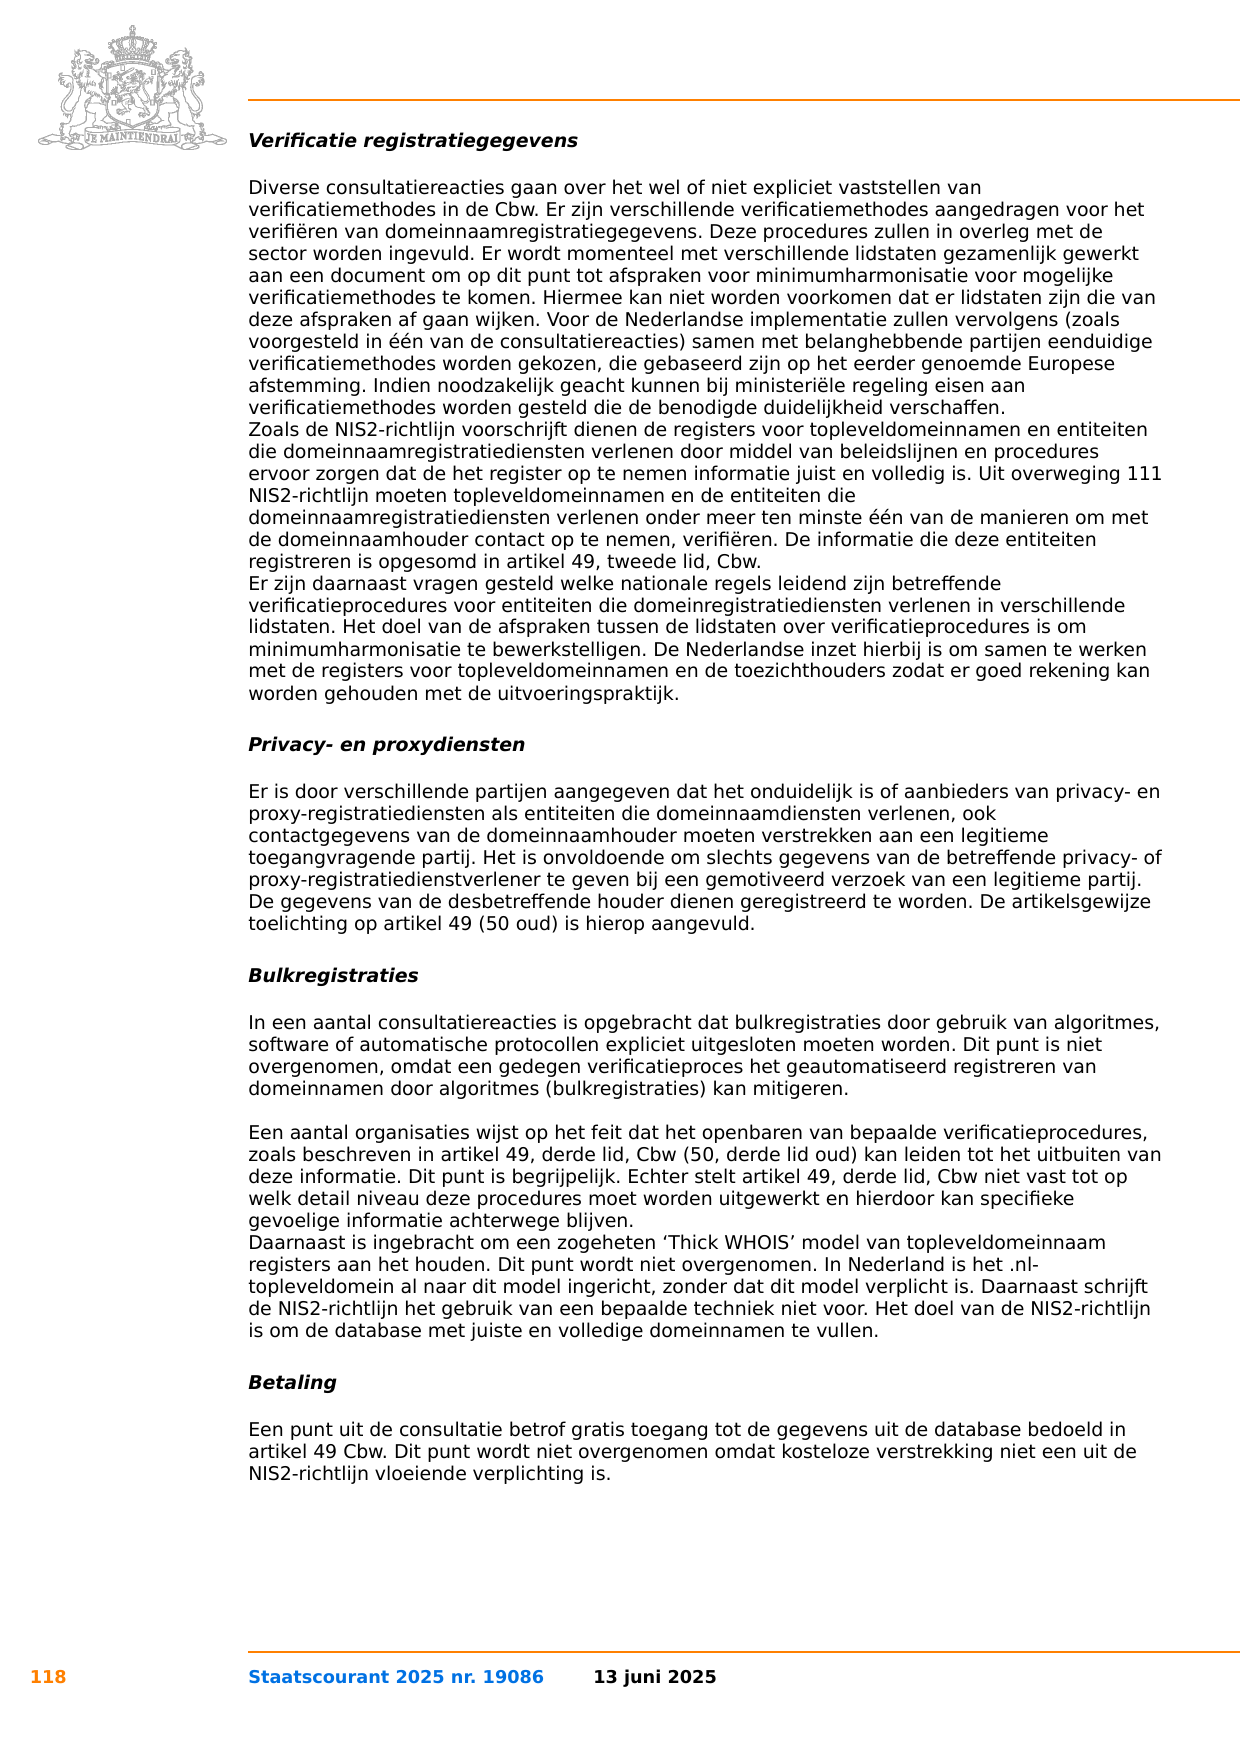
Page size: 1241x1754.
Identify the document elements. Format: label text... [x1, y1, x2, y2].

subtitle Verificatie registratiegegevens [248, 130, 1163, 152]
text Een punt uit de consultatie betrof gratis toegang tot de gegevens uit de database bedoeld in artikel 49 Cbw. Dit punt wordt niet overgenomen omdat kosteloze verstrekking niet een uit de NIS2-richtlijn vloeiende verplichting is. [248, 1419, 1163, 1485]
subtitle Bulkregistraties [248, 965, 1163, 987]
text Er is door verschillende partijen aangegeven dat het onduidelijk is of aanbieders van privacy- en proxy-registratiediensten als entiteiten die domeinnaamdiensten verlenen, ook contactgegevens van de domeinnaamhouder moeten verstrekken aan een legitieme toegangvragende partij. Het is onvoldoende om slechts gegevens van de betreffende privacy- of proxy-registratiedienstverlener te geven bij een gemotiveerd verzoek van een legitieme partij. De gegevens van de desbetreffende houder dienen geregistreerd te worden. De artikelsgewijze toelichting op artikel 49 (50 oud) is hierop aangevuld. [248, 781, 1163, 935]
picture [38, 25, 227, 150]
text Een aantal organisaties wijst op het feit dat het openbaren van bepaalde verificatieprocedures, zoals beschreven in artikel 49, derde lid, Cbw (50, derde lid oud) kan leiden tot het uitbuiten van deze informatie. Dit punt is begrijpelijk. Echter stelt artikel 49, derde lid, Cbw niet vast tot op welk detail niveau deze procedures moet worden uitgewerkt en hierdoor kan specifieke gevoelige informatie achterwege blijven. [248, 1122, 1163, 1232]
subtitle Betaling [248, 1372, 1163, 1394]
text Daarnaast is ingebracht om een zogeheten ‘Thick WHOIS’ model van topleveldomeinnaam registers aan het houden. Dit punt wordt niet overgenomen. In Nederland is het .nl-topleveldomein al naar dit model ingericht, zonder dat dit model verplicht is. Daarnaast schrijft de NIS2-richtlijn het gebruik van een bepaalde techniek niet voor. Het doel van de NIS2-richtlijn is om de database met juiste en volledige domeinnamen te vullen. [248, 1232, 1163, 1342]
text Er zijn daarnaast vragen gesteld welke nationale regels leidend zijn betreffende verificatieprocedures voor entiteiten die domeinregistratiediensten verlenen in verschillende lidstaten. Het doel van de afspraken tussen de lidstaten over verificatieprocedures is om minimumharmonisatie te bewerkstelligen. De Nederlandse inzet hierbij is om samen te werken met de registers voor topleveldomeinnamen en de toezichthouders zodat er goed rekening kan worden gehouden met de uitvoeringspraktijk. [248, 572, 1163, 704]
text Zoals de NIS2-richtlijn voorschrijft dienen de registers voor topleveldomeinnamen en entiteiten die domeinnaamregistratiediensten verlenen door middel van beleidslijnen en procedures ervoor zorgen dat de het register op te nemen informatie juist en volledig is. Uit overweging 111 NIS2-richtlijn moeten topleveldomeinnamen en de entiteiten die domeinnaamregistratiediensten verlenen onder meer ten minste één van de manieren om met de domeinnaamhouder contact op te nemen, verifiëren. De informatie die deze entiteiten registreren is opgesomd in artikel 49, tweede lid, Cbw. [248, 419, 1163, 572]
text Diverse consultatiereacties gaan over het wel of niet expliciet vaststellen van verificatiemethodes in de Cbw. Er zijn verschillende verificatiemethodes aangedragen voor het verifiëren van domeinnaamregistratiegegevens. Deze procedures zullen in overleg met de sector worden ingevuld. Er wordt momenteel met verschillende lidstaten gezamenlijk gewerkt aan een document om op dit punt tot afspraken voor minimumharmonisatie voor mogelijke verificatiemethodes te komen. Hiermee kan niet worden voorkomen dat er lidstaten zijn die van deze afspraken af gaan wijken. Voor de Nederlandse implementatie zullen vervolgens (zoals voorgesteld in één van de consultatiereacties) samen met belanghebbende partijen eenduidige verificatiemethodes worden gekozen, die gebaseerd zijn op het eerder genoemde Europese afstemming. Indien noodzakelijk geacht kunnen bij ministeriële regeling eisen aan verificatiemethodes worden gesteld die de benodigde duidelijkheid verschaffen. [248, 177, 1163, 419]
text In een aantal consultatiereacties is opgebracht dat bulkregistraties door gebruik van algoritmes, software of automatische protocollen expliciet uitgesloten moeten worden. Dit punt is niet overgenomen, omdat een gedegen verificatieproces het geautomatiseerd registreren van domeinnamen door algoritmes (bulkregistraties) kan mitigeren. [248, 1012, 1163, 1100]
subtitle Privacy- en proxydiensten [248, 734, 1163, 756]
